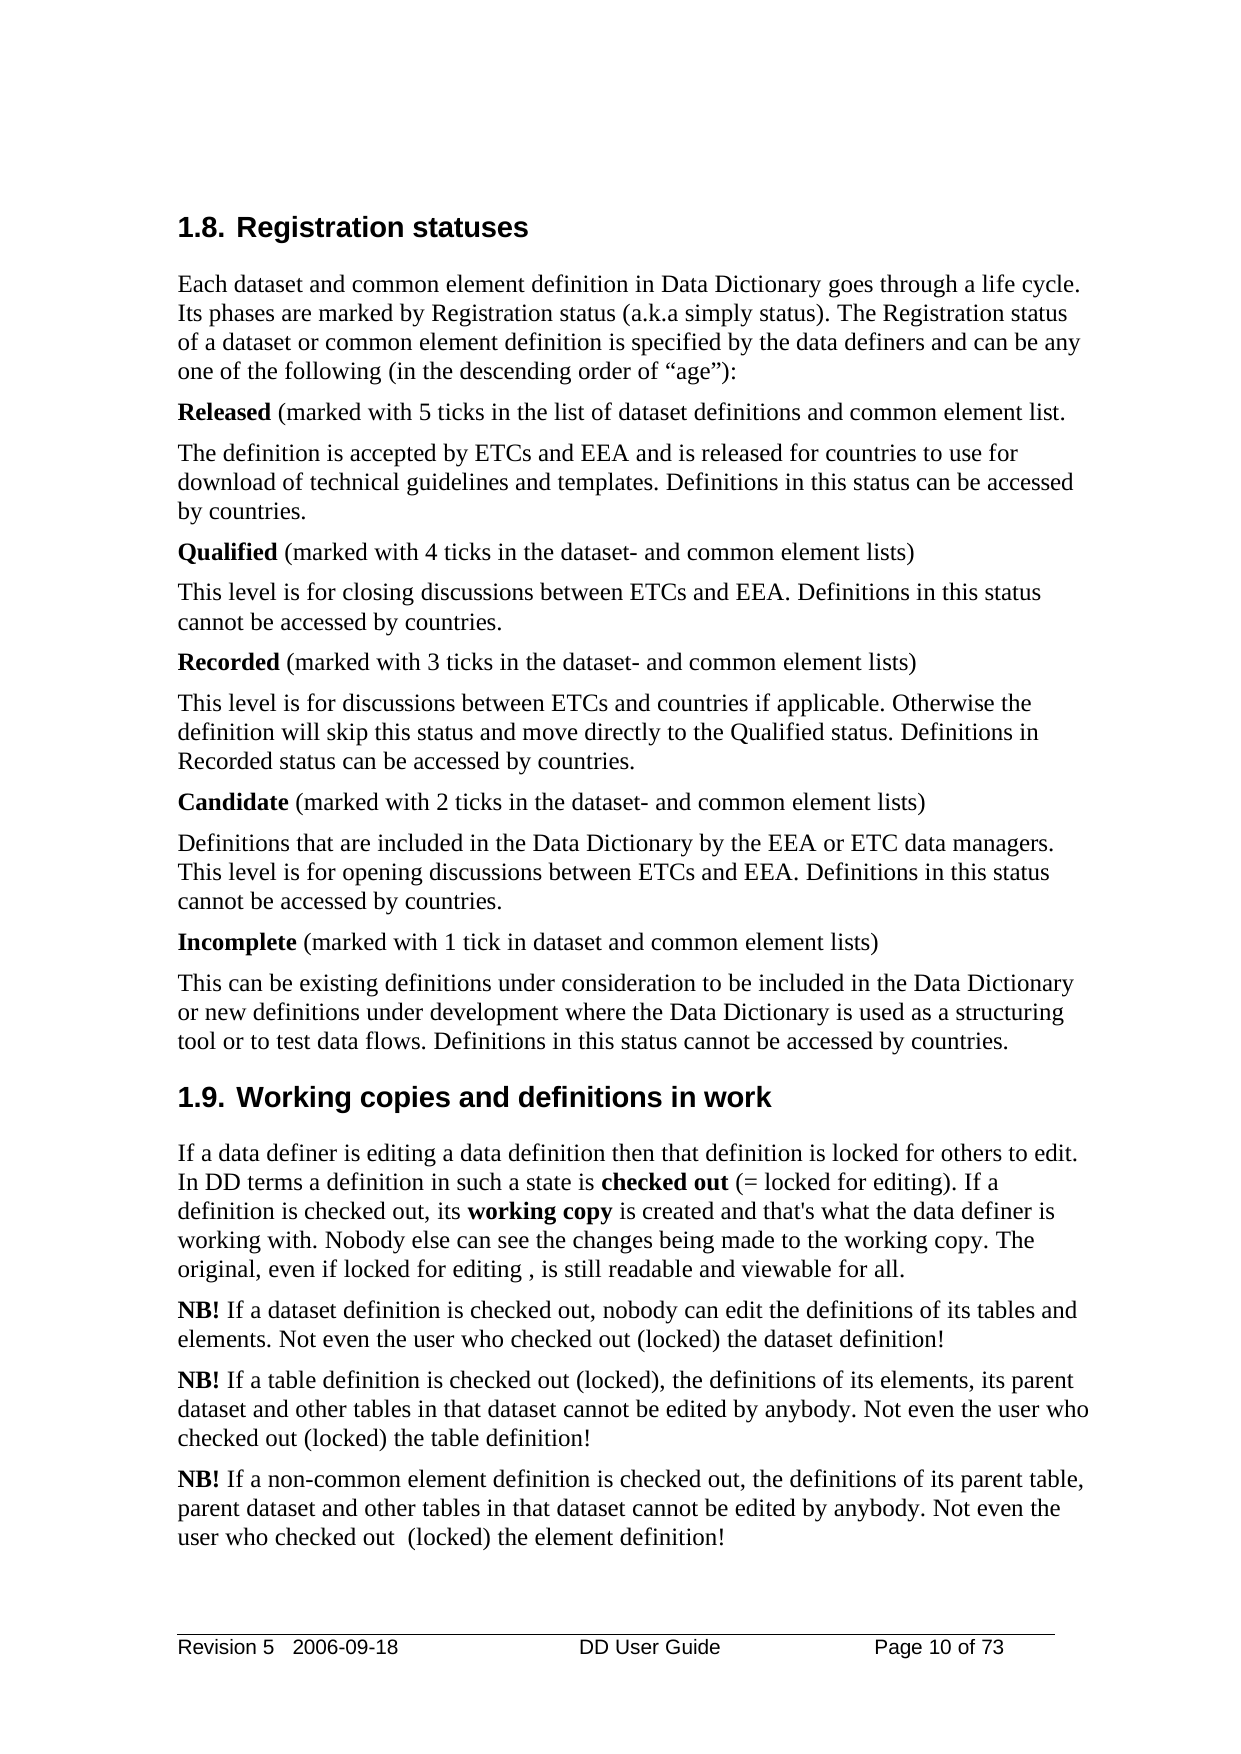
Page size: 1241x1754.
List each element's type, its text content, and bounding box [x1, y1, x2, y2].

text Recorded (marked with 3 ticks in the dataset- and common element lists) [177, 647, 1092, 676]
text NB! If a non-common element definition is checked out, the definitions of its parent table, parent dataset and other tables in that dataset cannot be edited by anybody. Not even the user who checked out (locked) the element definition! [177, 1464, 1092, 1551]
text This level is for closing discussions between ETCs and EEA. Definitions in this status cannot be accessed by countries. [177, 577, 1092, 635]
subtitle Registration statuses [177, 210, 1092, 244]
subtitle Working copies and definitions in work [177, 1079, 1092, 1113]
text Definitions that are included in the Data Dictionary by the EEA or ETC data managers. This level is for opening discussions between ETCs and EEA. Definitions in this status cannot be accessed by countries. [177, 828, 1092, 915]
text NB! If a dataset definition is checked out, nobody can edit the definitions of its tables and elements. Not even the user who checked out (locked) the dataset definition! [177, 1295, 1092, 1353]
text If a data definer is editing a data definition then that definition is locked for others to edit. In DD terms a definition in such a state is checked out (= locked for editing). If a definition is checked out, its working copy is created and that's what the data definer is working with. Nobody else can see the changes being made to the working copy. The original, even if locked for editing , is still readable and viewable for all. [177, 1138, 1092, 1283]
text This level is for discussions between ETCs and countries if applicable. Otherwise the definition will skip this status and move directly to the Qualified status. Definitions in Recorded status can be accessed by countries. [177, 688, 1092, 775]
text The definition is accepted by ETCs and EEA and is released for countries to use for download of technical guidelines and templates. Definitions in this status can be accessed by countries. [177, 437, 1092, 525]
text Incomplete (marked with 1 tick in dataset and common element lists) [177, 927, 1092, 956]
text NB! If a table definition is checked out (locked), the definitions of its elements, its parent dataset and other tables in that dataset cannot be edited by anybody. Not even the user who checked out (locked) the table definition! [177, 1365, 1092, 1452]
text Released (marked with 5 ticks in the list of dataset definitions and common element list. [177, 397, 1092, 426]
text This can be existing definitions under consideration to be included in the Data Dictionary or new definitions under development where the Data Dictionary is used as a structuring tool or to test data flows. Definitions in this status cannot be accessed by countries. [177, 968, 1092, 1055]
text Candidate (marked with 2 ticks in the dataset- and common element lists) [177, 787, 1092, 816]
text Each dataset and common element definition in Data Dictionary goes through a life cycle. Its phases are marked by Registration status (a.k.a simply status). The Registration status of a dataset or common element definition is specified by the data definers and can be any one of the following (in the descending order of “age”): [177, 269, 1092, 385]
text Qualified (marked with 4 ticks in the dataset- and common element lists) [177, 536, 1092, 566]
